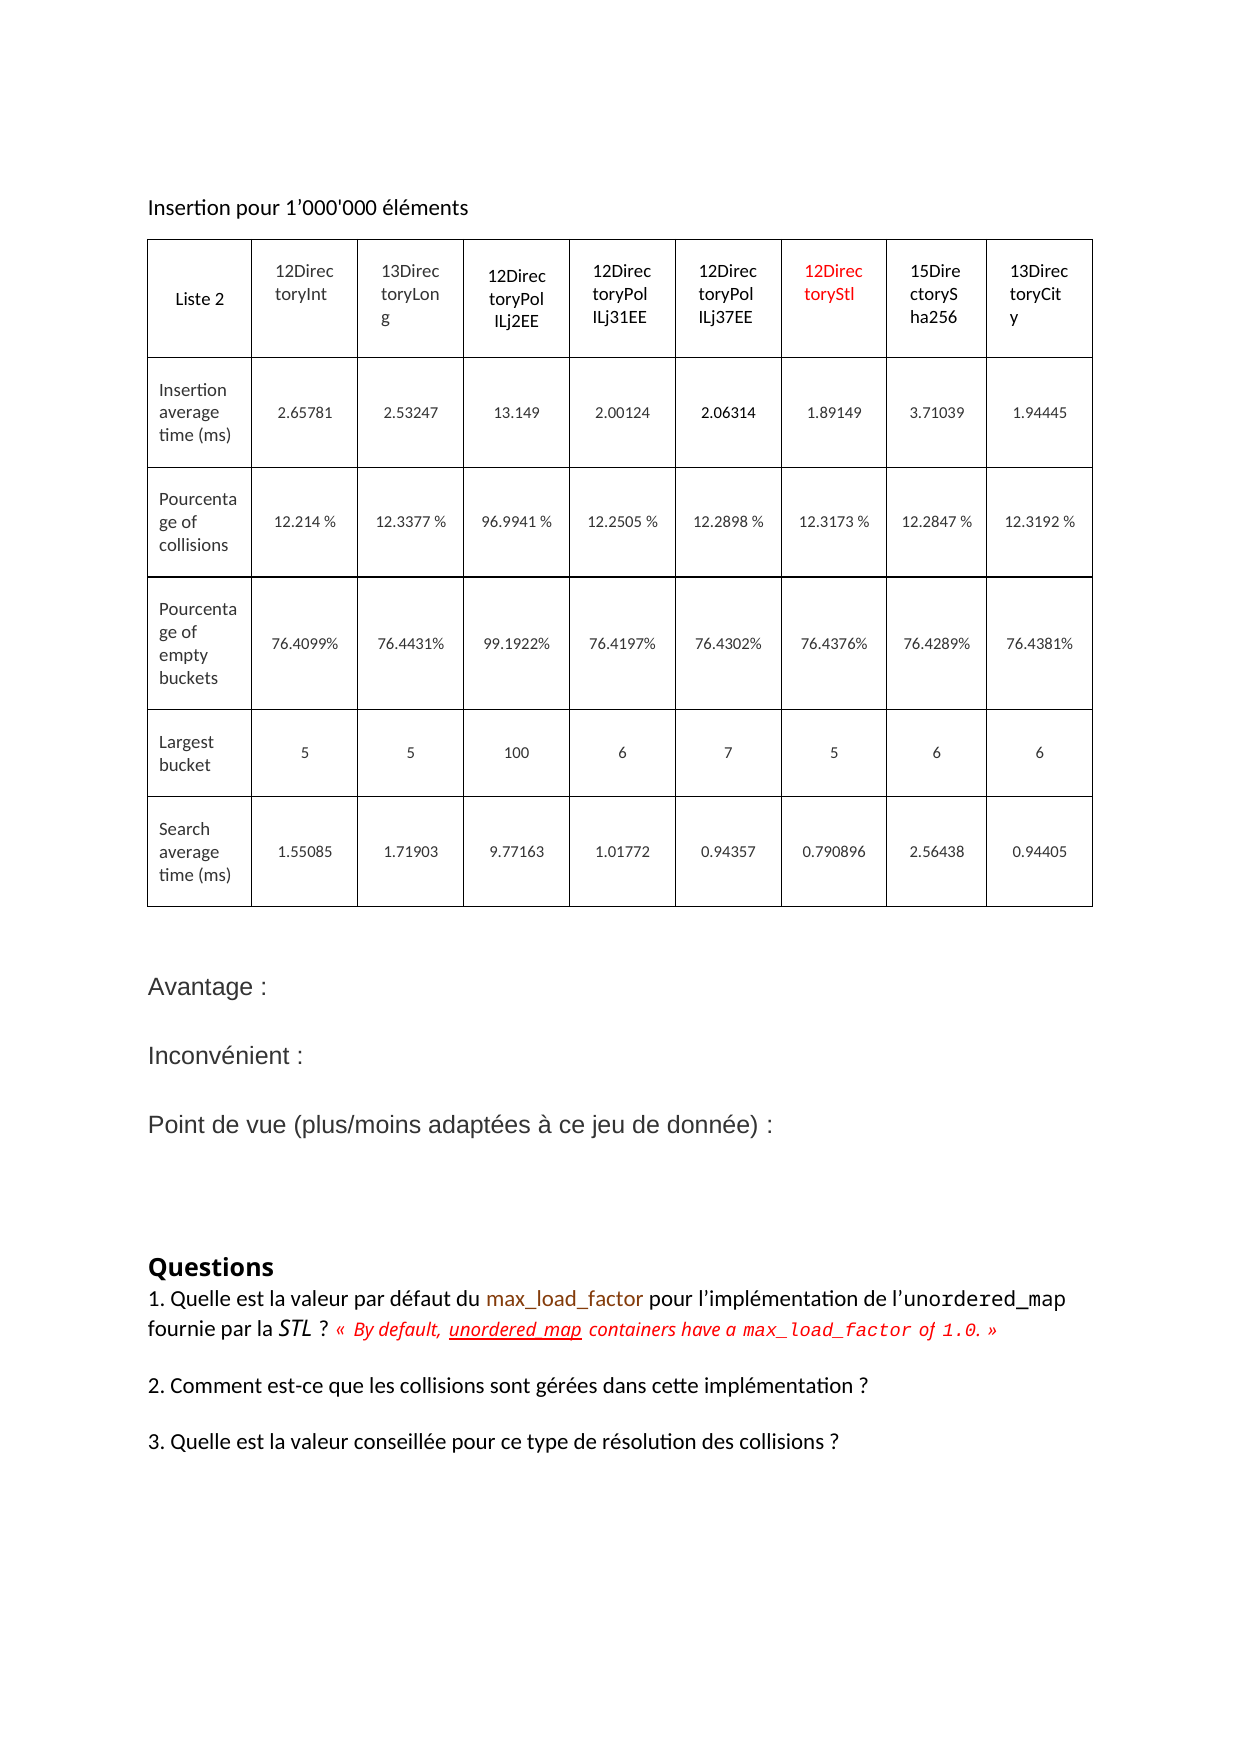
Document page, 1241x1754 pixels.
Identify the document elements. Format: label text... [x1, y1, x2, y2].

text Questions [148, 1249, 1093, 1284]
table_cell 12.3173 % [782, 468, 886, 576]
table_cell 1.01772 [570, 797, 675, 906]
text 2. Comment est-ce que les collisions sont gérées dans cette implémentation ? [148, 1371, 1093, 1399]
table_cell Pourcentage of empty buckets [148, 578, 251, 709]
table_cell 12.214 % [252, 468, 357, 576]
table_cell 6 [570, 710, 675, 796]
table_cell 5 [358, 710, 463, 796]
table_header Liste 2 [148, 240, 251, 357]
table_cell 76.4381% [987, 578, 1092, 709]
table_header 13DirectoryLong [358, 240, 463, 357]
table_header 12DirectoryInt [252, 240, 357, 357]
table_header 12DirectoryStl [782, 240, 886, 357]
table_cell Search average time (ms) [148, 797, 251, 906]
table_cell 99.1922% [464, 578, 569, 709]
table_cell 0.94405 [987, 797, 1092, 906]
table_header 12DirectoryPolILj2EE [464, 240, 569, 357]
table_cell Largest bucket [148, 710, 251, 796]
table_cell 2.56438 [887, 797, 986, 906]
table_cell 2.00124 [570, 358, 675, 467]
table_header 15DirectorySha256 [887, 240, 986, 357]
table_cell Pourcentage of collisions [148, 468, 251, 576]
text Point de vue (plus/moins adaptées à ce jeu de donnée) : [148, 1110, 1093, 1138]
table_cell 76.4302% [676, 578, 781, 709]
table_header 12DirectoryPolILj31EE [570, 240, 675, 357]
table_cell 6 [887, 710, 986, 796]
table_cell 0.94357 [676, 797, 781, 906]
table_cell 6 [987, 710, 1092, 796]
table_cell 5 [252, 710, 357, 796]
table_cell 76.4376% [782, 578, 886, 709]
table_cell 0.790896 [782, 797, 886, 906]
table_cell 12.3377 % [358, 468, 463, 576]
table_cell 76.4197% [570, 578, 675, 709]
table_cell Insertion average time (ms) [148, 358, 251, 467]
table_cell 100 [464, 710, 569, 796]
table_cell 76.4431% [358, 578, 463, 709]
text 1. Quelle est la valeur par défaut du max_load_factor pour l’implémentation de l’unordered_map fournie par la STL ? « By default, unordered_map containers have a max_load_factor of 1.0. » [148, 1284, 1093, 1343]
table_cell 96.9941 % [464, 468, 569, 576]
text Inconvénient : [148, 1041, 1093, 1070]
table_cell 13.149 [464, 358, 569, 467]
table_cell 7 [676, 710, 781, 796]
table_cell 1.89149 [782, 358, 886, 467]
table_cell 1.94445 [987, 358, 1092, 467]
text 3. Quelle est la valeur conseillée pour ce type de résolution des collisions ? [148, 1427, 1093, 1455]
table_header 13DirectoryCity [987, 240, 1092, 357]
table_cell 2.06314 [676, 358, 781, 467]
table_cell 12.2847 % [887, 468, 986, 576]
table_cell 2.53247 [358, 358, 463, 467]
table_cell 76.4289% [887, 578, 986, 709]
table_cell 5 [782, 710, 886, 796]
table_cell 12.2505 % [570, 468, 675, 576]
table_cell 76.4099% [252, 578, 357, 709]
table_header 12DirectoryPolILj37EE [676, 240, 781, 357]
table_cell 1.55085 [252, 797, 357, 906]
text Insertion pour 1’000'000 éléments [148, 193, 1093, 221]
text Avantage : [148, 972, 1093, 1001]
table_cell 3.71039 [887, 358, 986, 467]
table_cell 12.2898 % [676, 468, 781, 576]
table_cell 2.65781 [252, 358, 357, 467]
table_cell 1.71903 [358, 797, 463, 906]
table_cell 12.3192 % [987, 468, 1092, 576]
table_cell 9.77163 [464, 797, 569, 906]
